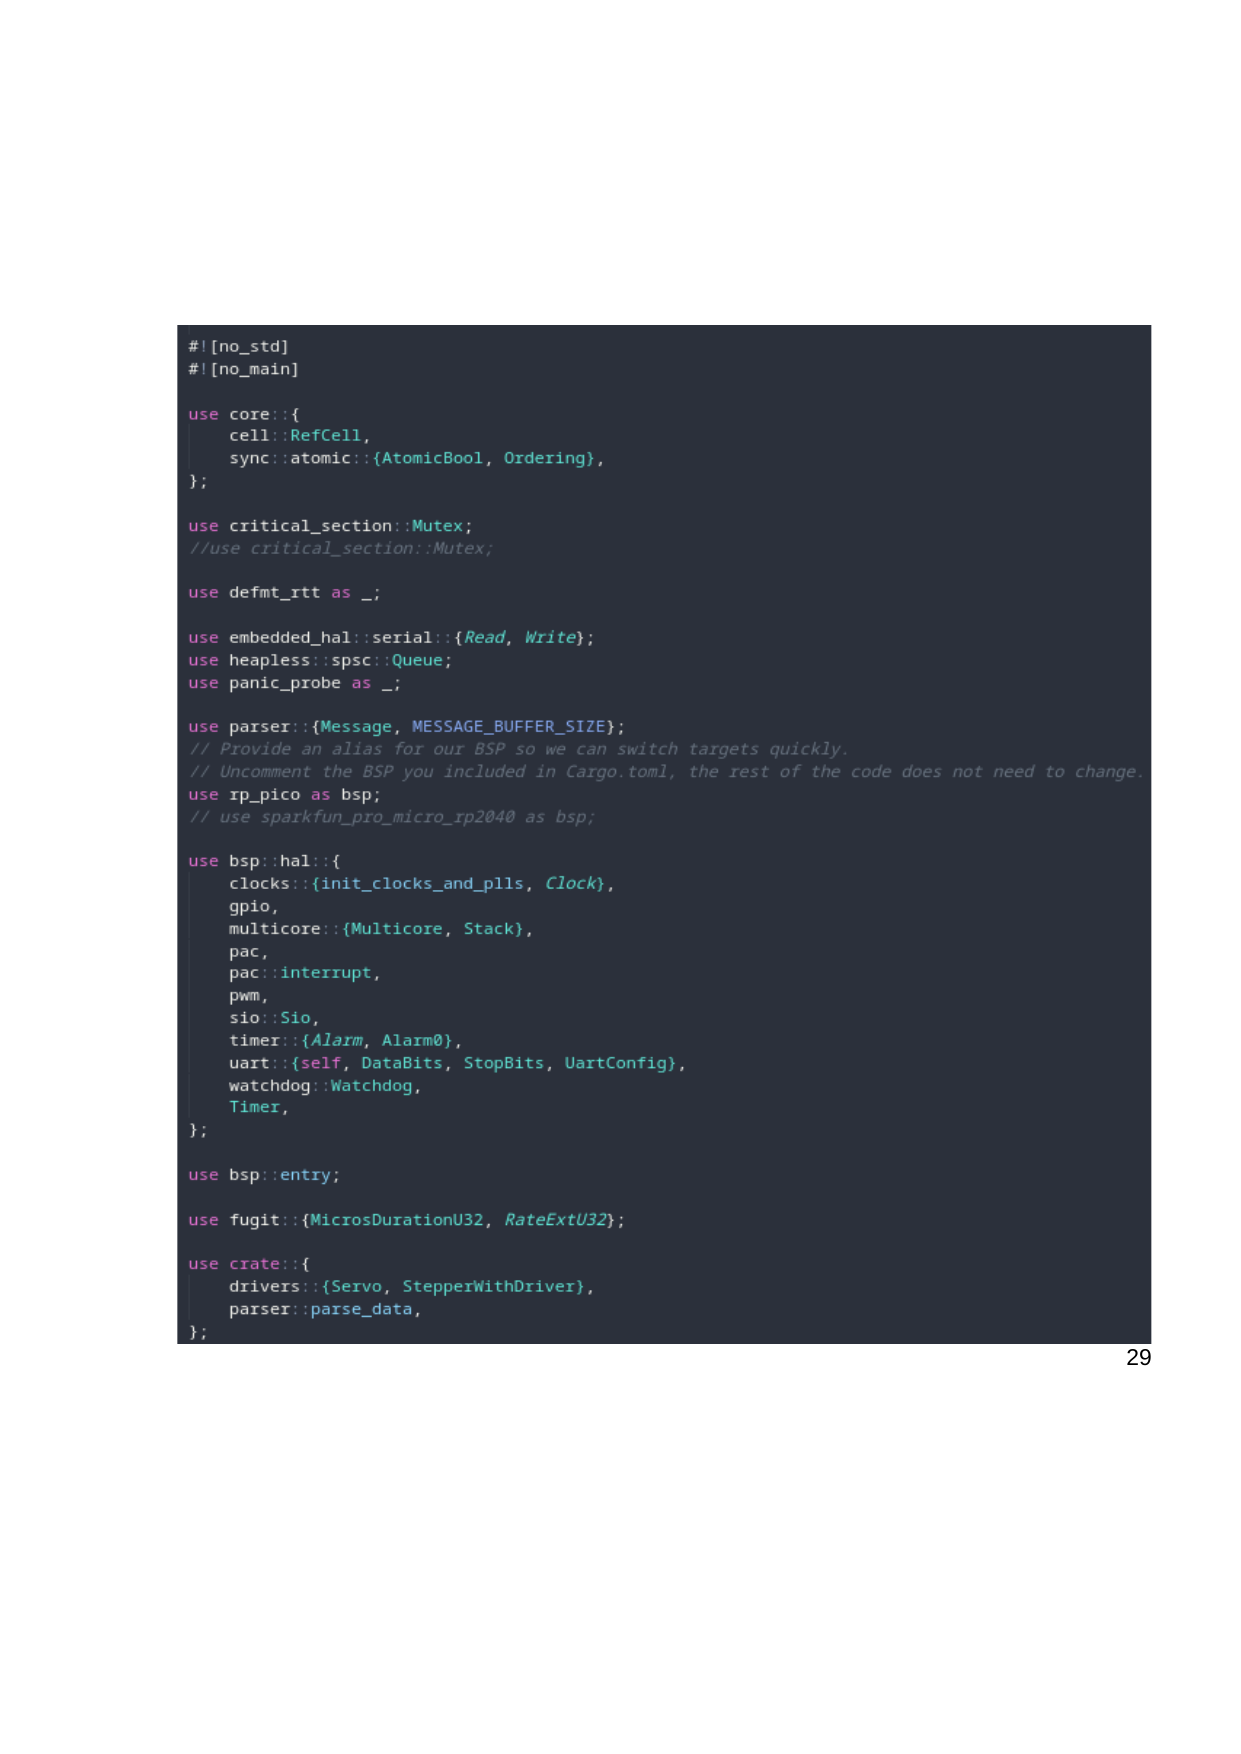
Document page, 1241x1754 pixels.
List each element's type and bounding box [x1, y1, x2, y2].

picture [177, 325, 1152, 1344]
